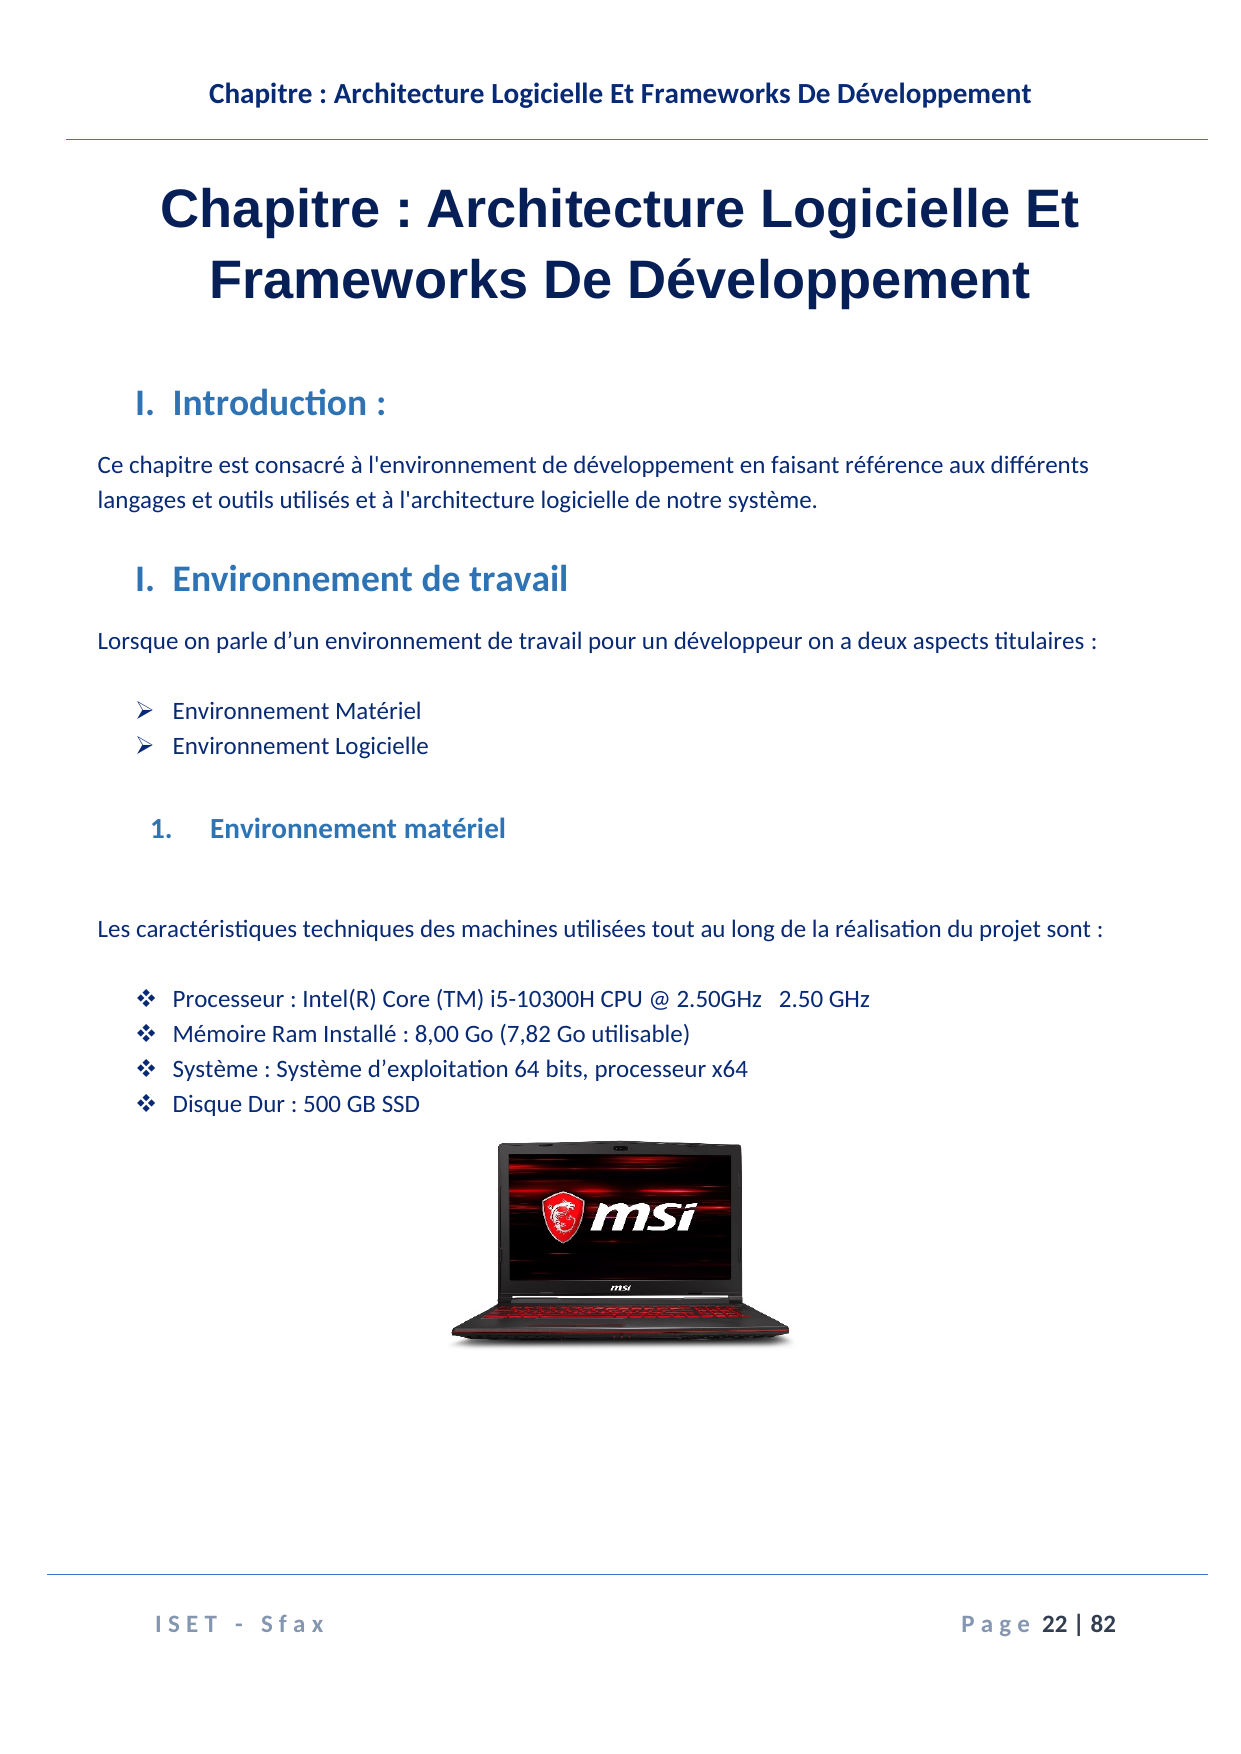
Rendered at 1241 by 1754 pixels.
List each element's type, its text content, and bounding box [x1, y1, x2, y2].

list Processeur : Intel(R) Core (TM) i5-10300H CPU @ 2.50GHz 2.50 GHz [135, 983, 1143, 1014]
text Les caractéristiques techniques des machines utilisées tout au long de la réalisation du projet sont : [97, 913, 1143, 944]
subtitle Introduction : [135, 379, 1143, 424]
list Environnement Matériel [135, 695, 1143, 726]
subtitle Environnement matériel [172, 810, 1143, 846]
list Disque Dur : 500 GB SSD [135, 1088, 1143, 1119]
subtitle Environnement de travail [135, 554, 1143, 600]
list Système : Système d’exploitation 64 bits, processeur x64 [135, 1053, 1143, 1084]
list Mémoire Ram Installé : 8,00 Go (7,82 Go utilisable) [135, 1018, 1143, 1049]
subtitle Chapitre : Architecture Logicielle Et Frameworks De Développement [97, 177, 1143, 310]
text Ce chapitre est consacré à l'environnement de développement en faisant référence aux différents langages et outils utilisés et à l'architecture logicielle de notre système. [97, 449, 1143, 515]
text Lorsque on parle d’un environnement de travail pour un développeur on a deux aspects titulaires : [97, 625, 1143, 656]
list Environnement Logicielle [135, 730, 1143, 761]
